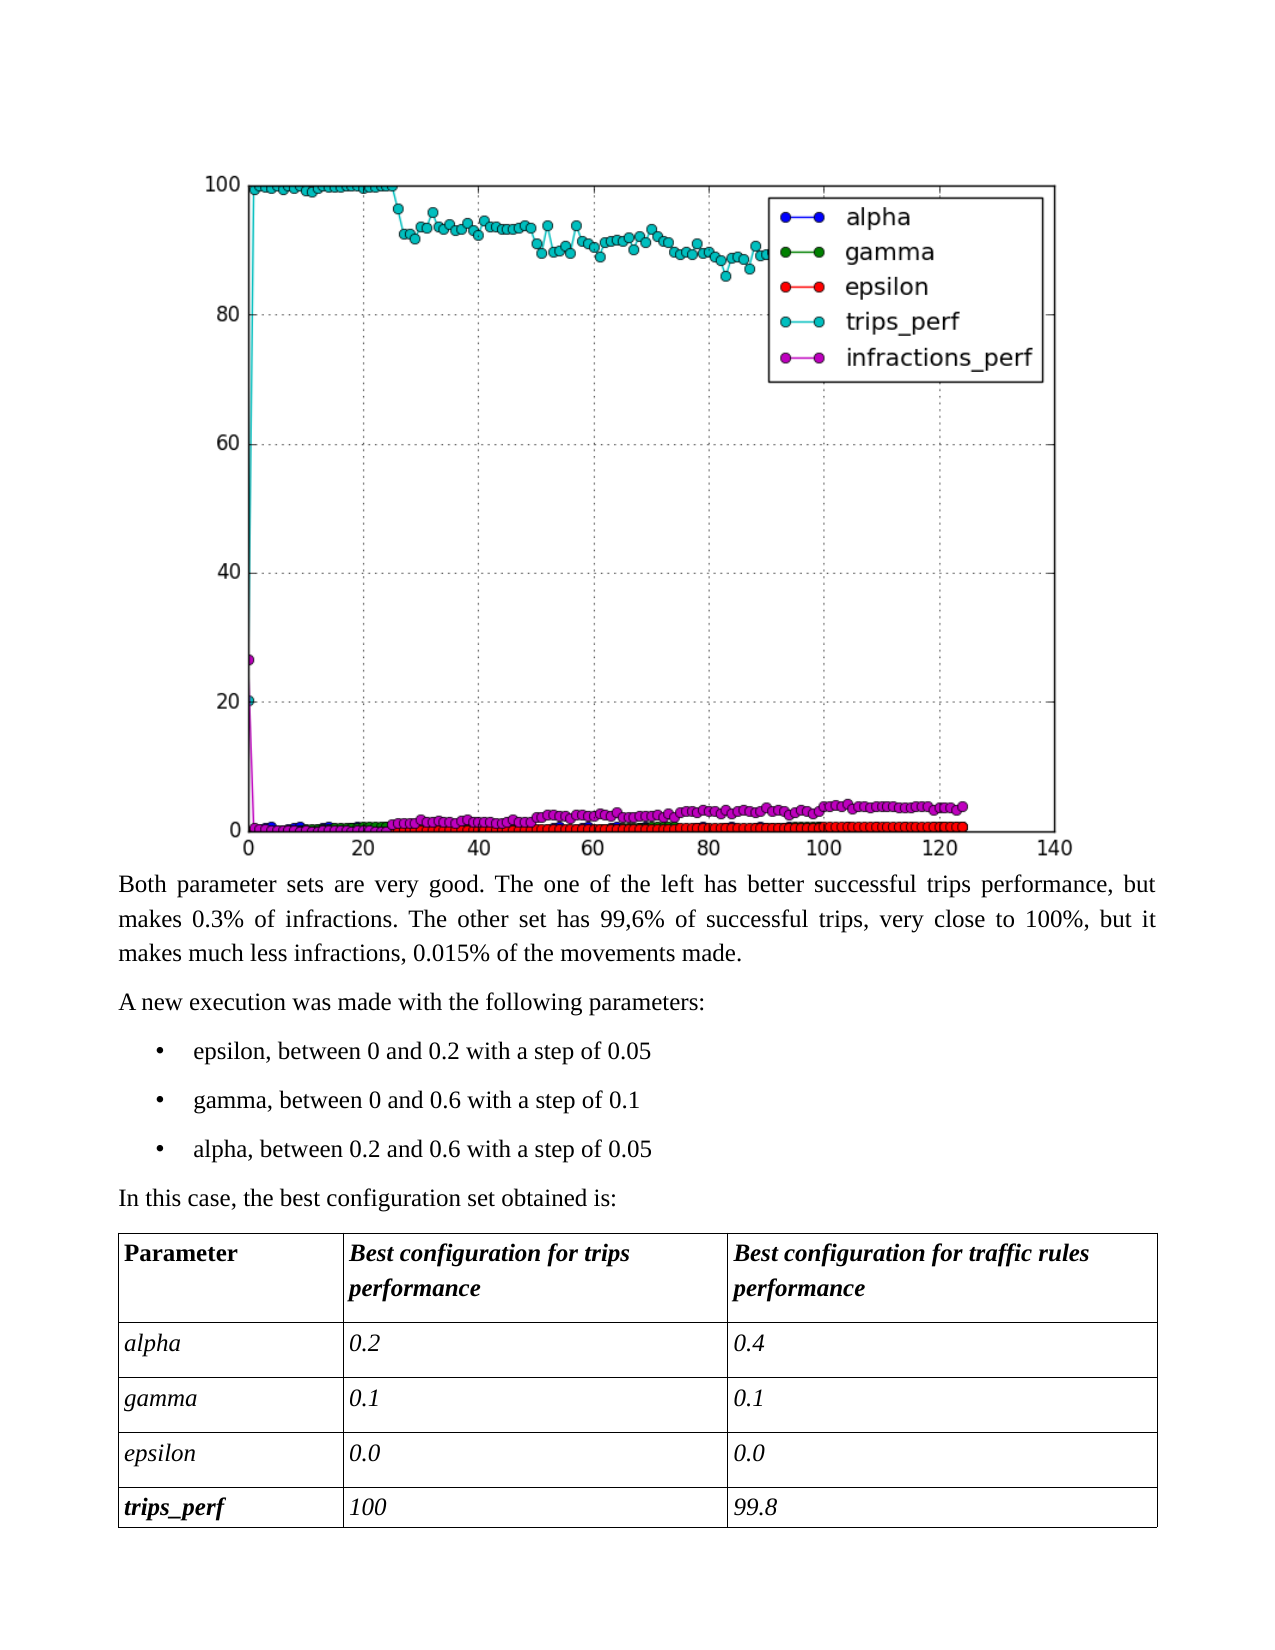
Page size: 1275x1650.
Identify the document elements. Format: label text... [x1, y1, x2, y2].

table_cell 0.1 [344, 1378, 727, 1432]
text Both parameter sets are very good. The one of the left has better successful trips performance, but makes 0.3% of infractions. The other set has 99,6% of successful trips, very close to 100%, but it makes much less infractions, 0.015% of the movements made. [118, 864, 1157, 967]
list epsilon, between 0 and 0.2 with a step of 0.05 [156, 1036, 1157, 1065]
list gamma, between 0 and 0.6 with a step of 0.1 [156, 1085, 1157, 1114]
table_cell alpha [119, 1323, 343, 1377]
text In this case, the best configuration set obtained is: [118, 1183, 1157, 1212]
table_cell 0.2 [344, 1323, 727, 1377]
table_header Best configuration for trips performance [344, 1234, 727, 1322]
list alpha, between 0.2 and 0.6 with a step of 0.05 [156, 1134, 1157, 1163]
table_cell 0.1 [728, 1378, 1157, 1432]
table_cell 0.0 [728, 1433, 1157, 1487]
text A new execution was made with the following parameters: [118, 987, 1157, 1016]
table_header Parameter [119, 1234, 343, 1322]
picture [118, 154, 1157, 864]
table_cell 99.8 [728, 1488, 1157, 1527]
table_header Best configuration for traffic rules performance [728, 1234, 1157, 1322]
table_cell 100 [344, 1488, 727, 1527]
table_cell 0.0 [344, 1433, 727, 1487]
table_cell gamma [119, 1378, 343, 1432]
table_cell epsilon [119, 1433, 343, 1487]
table_cell trips_perf [119, 1488, 343, 1527]
table_cell 0.4 [728, 1323, 1157, 1377]
